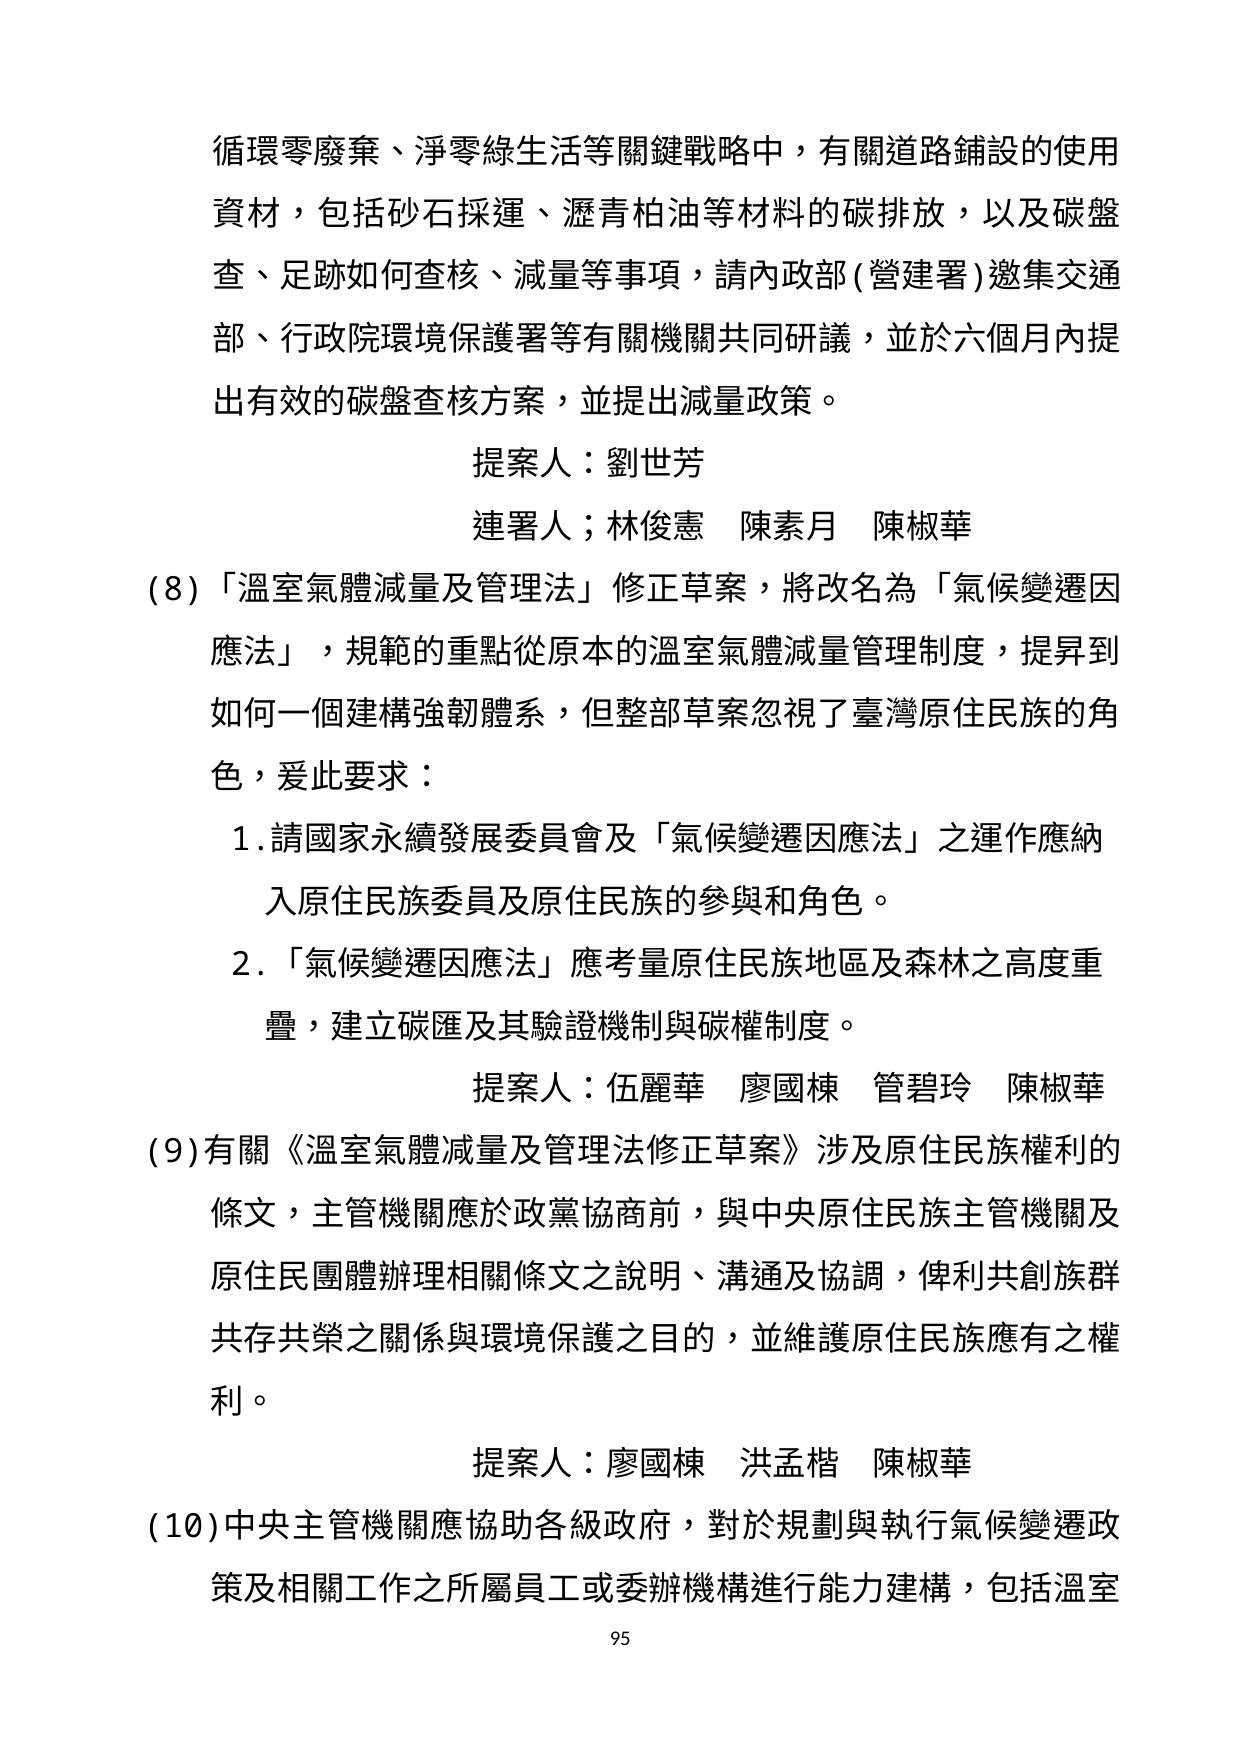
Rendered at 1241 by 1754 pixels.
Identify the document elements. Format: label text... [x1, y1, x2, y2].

text 1.請國家永續發展委員會及「氣候變遷因應法」之運作應納入原住民族委員及原住民族的參與和角色。 [231, 794, 1122, 919]
text 提案人：廖國棟 洪孟楷 陳椒華 [193, 1419, 1122, 1482]
subtitle 「溫室氣體減量及管理法」修正草案，將改名為「氣候變遷因應法」，規範的重點從原本的溫室氣體減量管理制度，提昇到如何一個建構強韌體系，但整部草案忽視了臺灣原住民族的角色，爰此要求： [143, 544, 1122, 794]
text 2.「氣候變遷因應法」應考量原住民族地區及森林之高度重疊，建立碳匯及其驗證機制與碳權制度。 [231, 919, 1122, 1044]
subtitle 循環零廢棄、淨零綠生活等關鍵戰略中，有關道路鋪設的使用資材，包括砂石採運、瀝青柏油等材料的碳排放，以及碳盤查、足跡如何查核、減量等事項，請內政部(營建署)邀集交通部、行政院環境保護署等有關機關共同研議，並於六個月內提出有效的碳盤查核方案，並提出減量政策。 [213, 107, 1122, 419]
text 連署人；林俊憲 陳素月 陳椒華 [193, 482, 1122, 544]
text 提案人：伍麗華 廖國棟 管碧玲 陳椒華 [193, 1044, 1122, 1107]
subtitle 有關《溫室氣體减量及管理法修正草案》涉及原住民族權利的條文，主管機關應於政黨協商前，與中央原住民族主管機關及原住民團體辦理相關條文之說明、溝通及協調，俾利共創族群共存共榮之關係與環境保護之目的，並維護原住民族應有之權利。 [143, 1107, 1122, 1419]
text 提案人：劉世芳 [193, 419, 1122, 482]
subtitle 中央主管機關應協助各級政府，對於規劃與執行氣候變遷政策及相關工作之所屬員工或委辦機構進行能力建構，包括溫室 [143, 1482, 1122, 1607]
